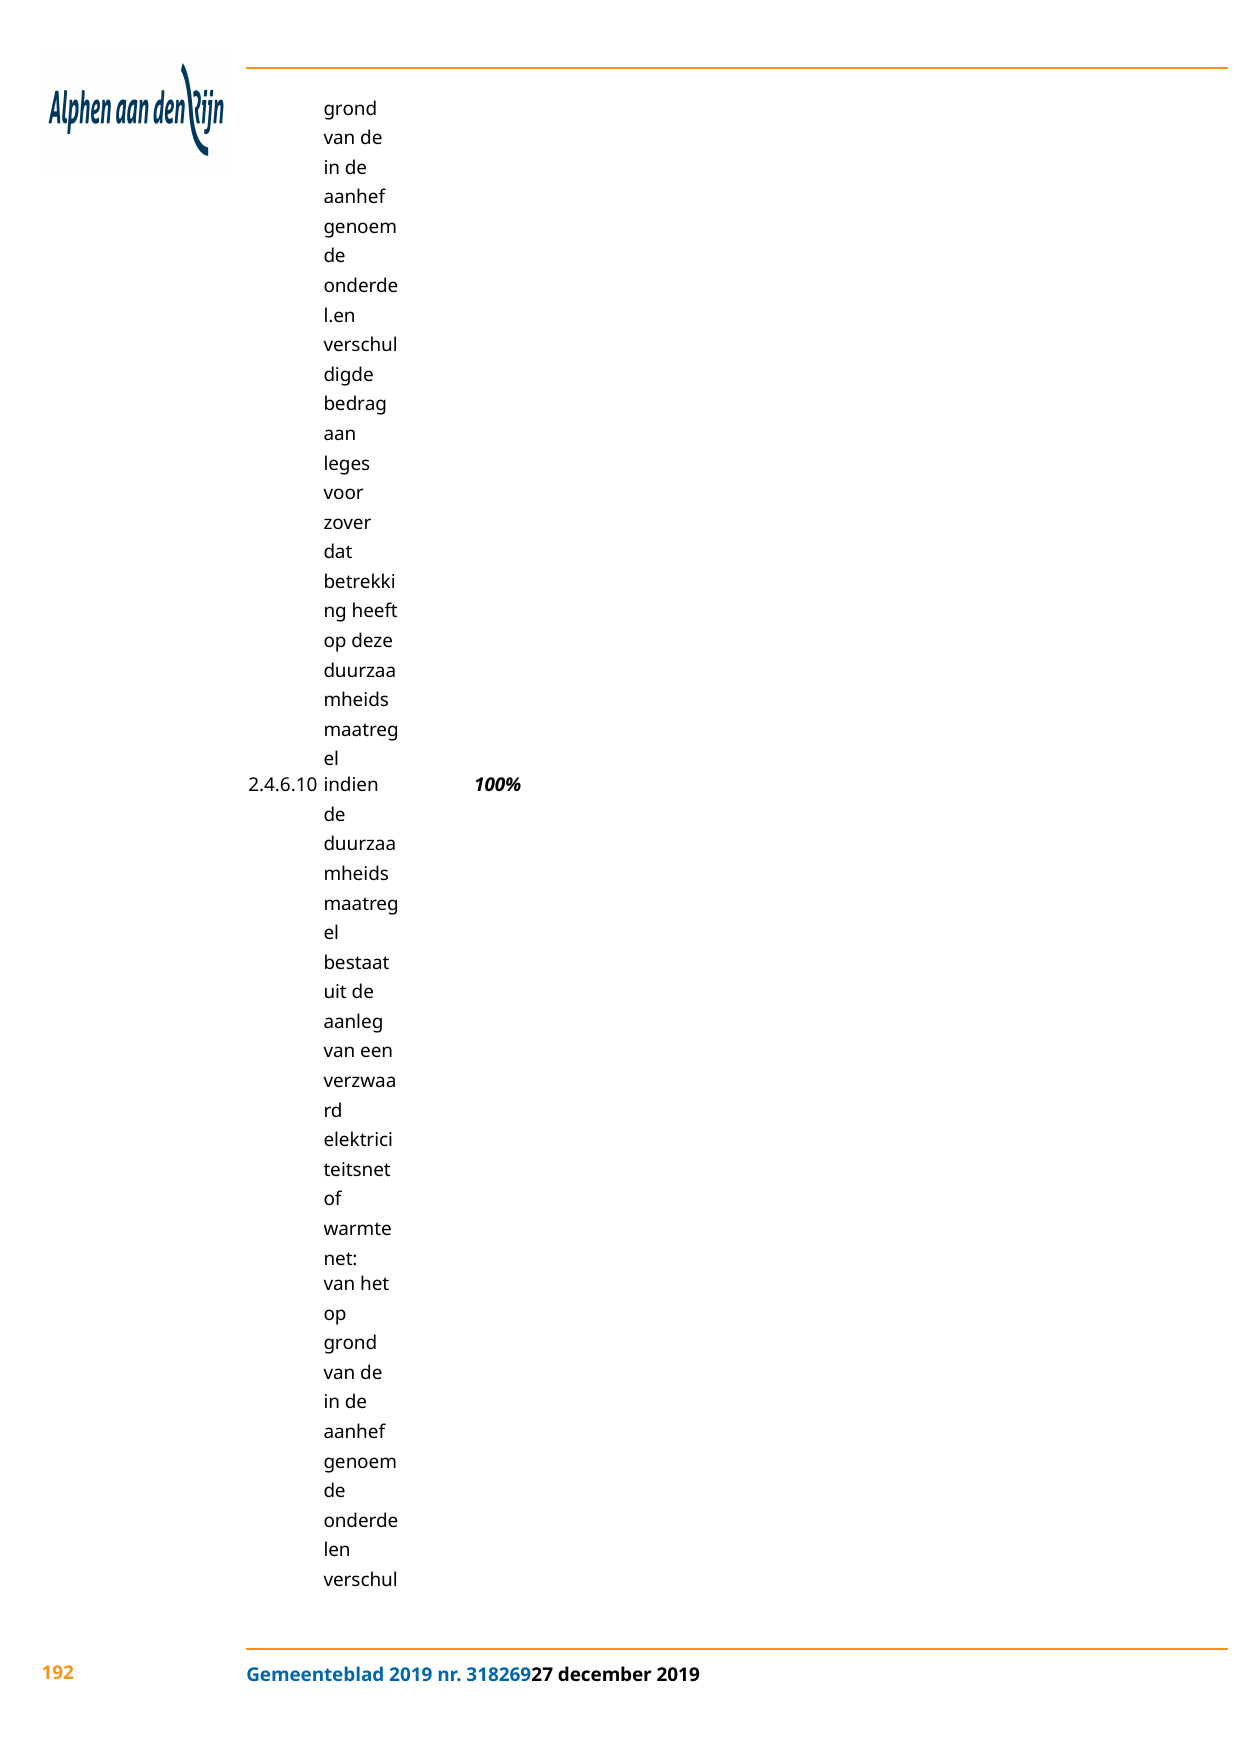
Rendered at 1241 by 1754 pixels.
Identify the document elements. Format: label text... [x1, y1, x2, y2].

table_cell van het op grond van de in de aanhef genoemde onderdelen verschul [323, 1270, 398, 1592]
table_cell 2.4.6.10 [248, 771, 323, 1270]
table_cell [399, 95, 474, 771]
table_cell [399, 1270, 474, 1592]
picture [41, 47, 231, 172]
table_cell [474, 1270, 549, 1592]
table_cell 100% [474, 771, 549, 1270]
table_cell [399, 771, 474, 1270]
table_cell grond van de in de aanhef genoemde onderdel.en verschuldigde bedrag aan leges voor zover dat betrekking heeft op deze duurzaamheidsmaatregel [323, 95, 398, 771]
table_cell [474, 95, 549, 771]
table_cell [248, 1270, 323, 1592]
table_cell [248, 95, 323, 771]
table_cell indien de duurzaamheidsmaatregel bestaat uit de aanleg van een verzwaard elektriciteitsnet of warmtenet: [323, 771, 398, 1270]
